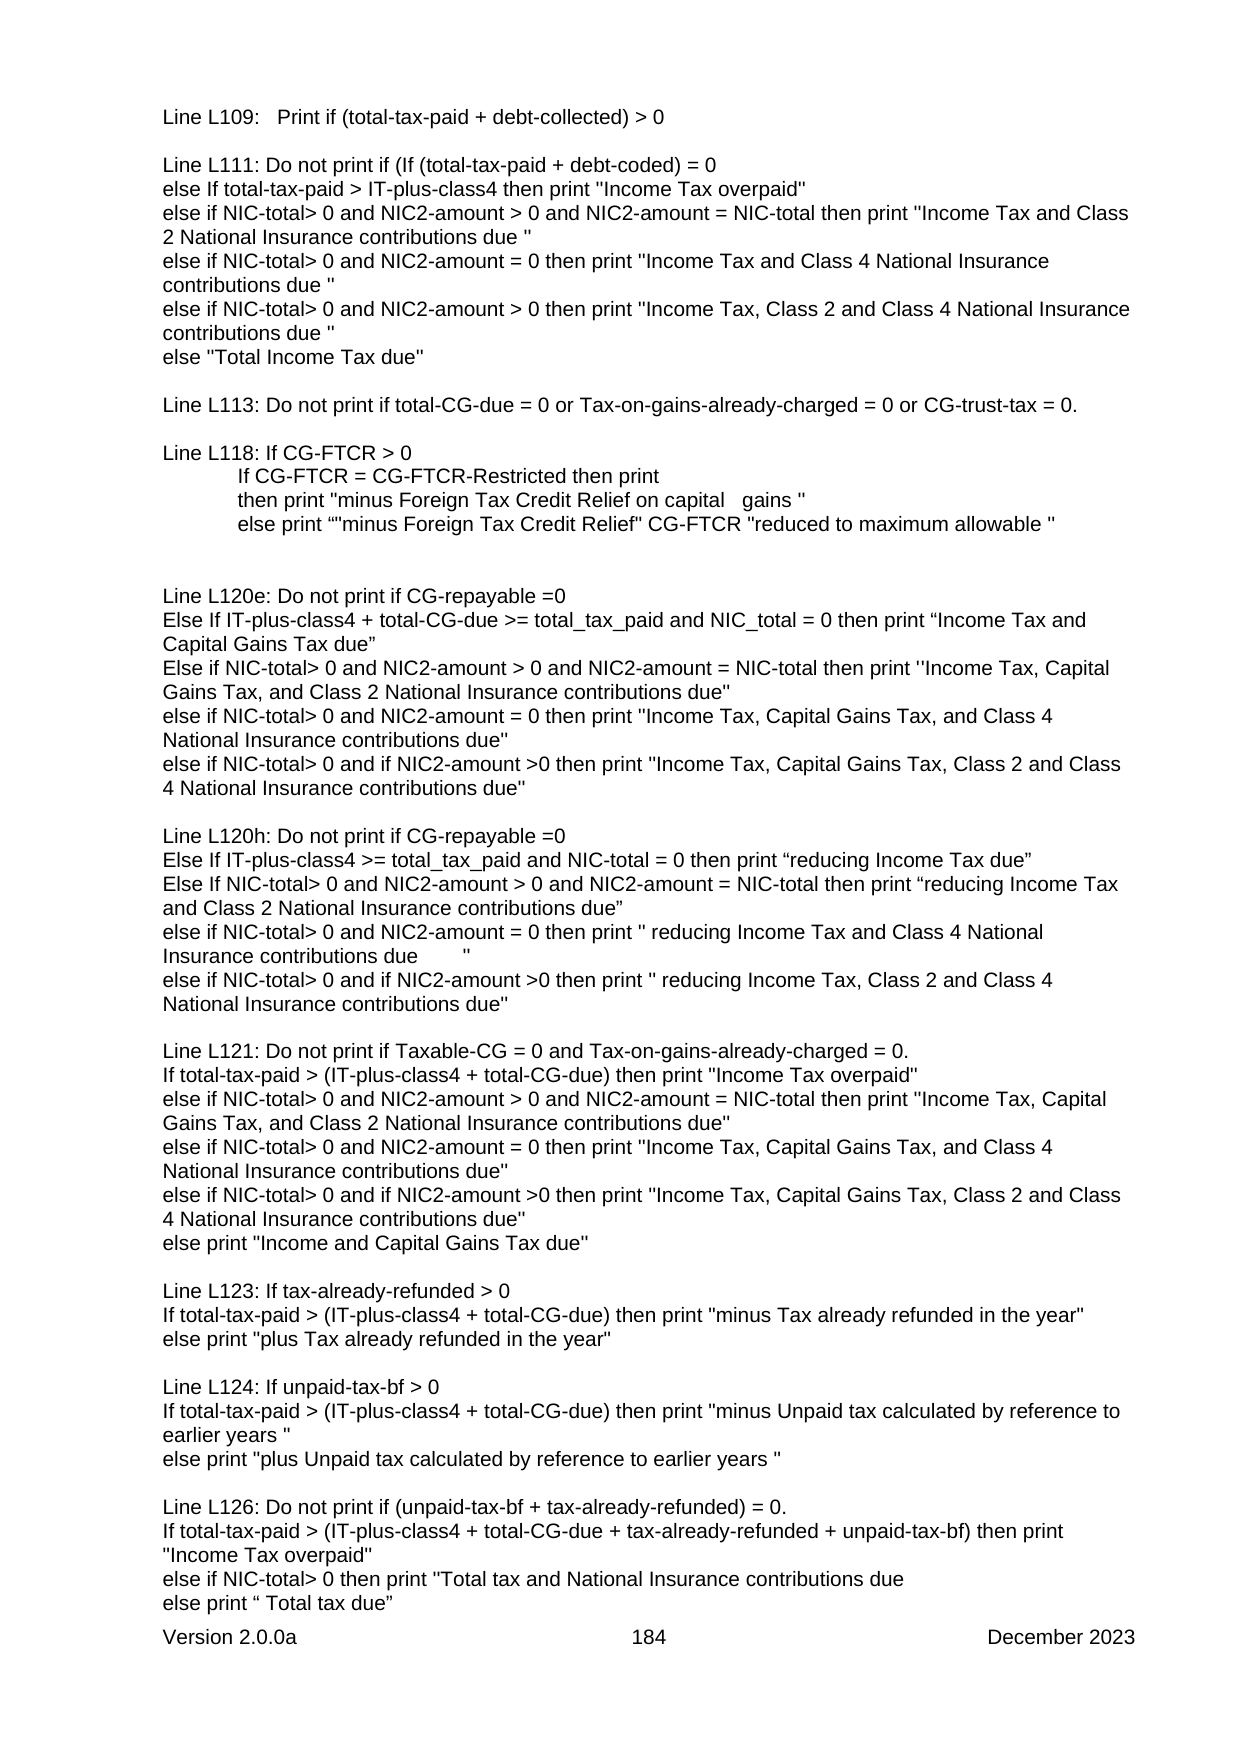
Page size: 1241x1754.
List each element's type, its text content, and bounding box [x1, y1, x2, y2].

text else if NIC-total> 0 and if NIC2-amount >0 then print ''Income Tax, Capital Gains Tax, Class 2 and Class 4 National Insurance contributions due'' [162, 1183, 1135, 1231]
text Else If IT-plus-class4 >= total_tax_paid and NIC-total = 0 then print “reducing Income Tax due” [162, 848, 1135, 872]
text Line L120h: Do not print if CG-repayable =0 [162, 824, 1135, 848]
text else if NIC-total> 0 and NIC2-amount = 0 then print ''Income Tax, Capital Gains Tax, and Class 4 National Insurance contributions due'' [162, 704, 1135, 752]
text else if NIC-total> 0 and NIC2-amount > 0 and NIC2-amount = NIC-total then print ''Income Tax, Capital Gains Tax, and Class 2 National Insurance contributions due'' [162, 1087, 1135, 1135]
text If total-tax-paid > (IT-plus-class4 + total-CG-due) then print "minus Tax already refunded in the year" [162, 1303, 1135, 1327]
text else print "plus Unpaid tax calculated by reference to earlier years " [162, 1447, 1135, 1471]
text Line L111: Do not print if (If (total-tax-paid + debt-coded) = 0 [162, 153, 1135, 177]
text else ''Total Income Tax due'' [162, 344, 1135, 368]
text else if NIC-total> 0 and NIC2-amount = 0 then print ''Income Tax, Capital Gains Tax, and Class 4 National Insurance contributions due'' [162, 1135, 1135, 1183]
text Line L126: Do not print if (unpaid-tax-bf + tax-already-refunded) = 0. [162, 1494, 1135, 1518]
text Line L113: Do not print if total-CG-due = 0 or Tax-on-gains-already-charged = 0 or CG-trust-tax = 0. [162, 392, 1135, 416]
text else if NIC-total> 0 and NIC2-amount > 0 then print ''Income Tax, Class 2 and Class 4 National Insurance contributions due '' [162, 297, 1135, 344]
text else if NIC-total> 0 and if NIC2-amount >0 then print '' reducing Income Tax, Class 2 and Class 4 National Insurance contributions due'' [162, 967, 1135, 1015]
text else print “"minus Foreign Tax Credit Relief" CG-FTCR "reduced to maximum allowable '' [162, 512, 1135, 536]
text else if NIC-total> 0 and if NIC2-amount >0 then print ''Income Tax, Capital Gains Tax, Class 2 and Class 4 National Insurance contributions due'' [162, 752, 1135, 800]
text else if NIC-total> 0 and NIC2-amount = 0 then print ''Income Tax and Class 4 National Insurance contributions due '' [162, 249, 1135, 297]
text Line L121: Do not print if Taxable-CG = 0 and Tax-on-gains-already-charged = 0. [162, 1039, 1135, 1063]
text Line L123: If tax-already-refunded > 0 [162, 1279, 1135, 1303]
text else print "Income and Capital Gains Tax due'' [162, 1231, 1135, 1255]
text If total-tax-paid > (IT-plus-class4 + total-CG-due) then print "Income Tax overpaid'' [162, 1063, 1135, 1087]
text If total-tax-paid > (IT-plus-class4 + total-CG-due) then print "minus Unpaid tax calculated by reference to earlier years " [162, 1399, 1135, 1447]
text else print "plus Tax already refunded in the year" [162, 1327, 1135, 1351]
text else print “ Total tax due” [162, 1590, 1135, 1614]
text Line L118: If CG-FTCR > 0 [162, 440, 1135, 464]
text If CG-FTCR = CG-FTCR-Restricted then print [162, 464, 1135, 488]
text else if NIC-total> 0 then print ''Total tax and National Insurance contributions due [162, 1566, 1135, 1590]
text else If total-tax-paid > IT-plus-class4 then print ''Income Tax overpaid'' [162, 177, 1135, 201]
text Line L120e: Do not print if CG-repayable =0 [162, 584, 1135, 608]
text Else if NIC-total> 0 and NIC2-amount > 0 and NIC2-amount = NIC-total then print ''Income Tax, Capital Gains Tax, and Class 2 National Insurance contributions due'' [162, 656, 1135, 704]
text Else If NIC-total> 0 and NIC2-amount > 0 and NIC2-amount = NIC-total then print “reducing Income Tax and Class 2 National Insurance contributions due” [162, 872, 1135, 919]
text else if NIC-total> 0 and NIC2-amount = 0 then print '' reducing Income Tax and Class 4 National Insurance contributions due '' [162, 919, 1135, 967]
text Line L124: If unpaid-tax-bf > 0 [162, 1375, 1135, 1399]
text Line L109: Print if (total-tax-paid + debt-collected) > 0 [162, 105, 1135, 129]
text Else If IT-plus-class4 + total-CG-due >= total_tax_paid and NIC_total = 0 then print “Income Tax and Capital Gains Tax due” [162, 608, 1135, 656]
text If total-tax-paid > (IT-plus-class4 + total-CG-due + tax-already-refunded + unpaid-tax-bf) then print "Income Tax overpaid'' [162, 1518, 1135, 1566]
text else if NIC-total> 0 and NIC2-amount > 0 and NIC2-amount = NIC-total then print ''Income Tax and Class 2 National Insurance contributions due '' [162, 201, 1135, 249]
text then print "minus Foreign Tax Credit Relief on capital gains '' [162, 488, 1135, 512]
